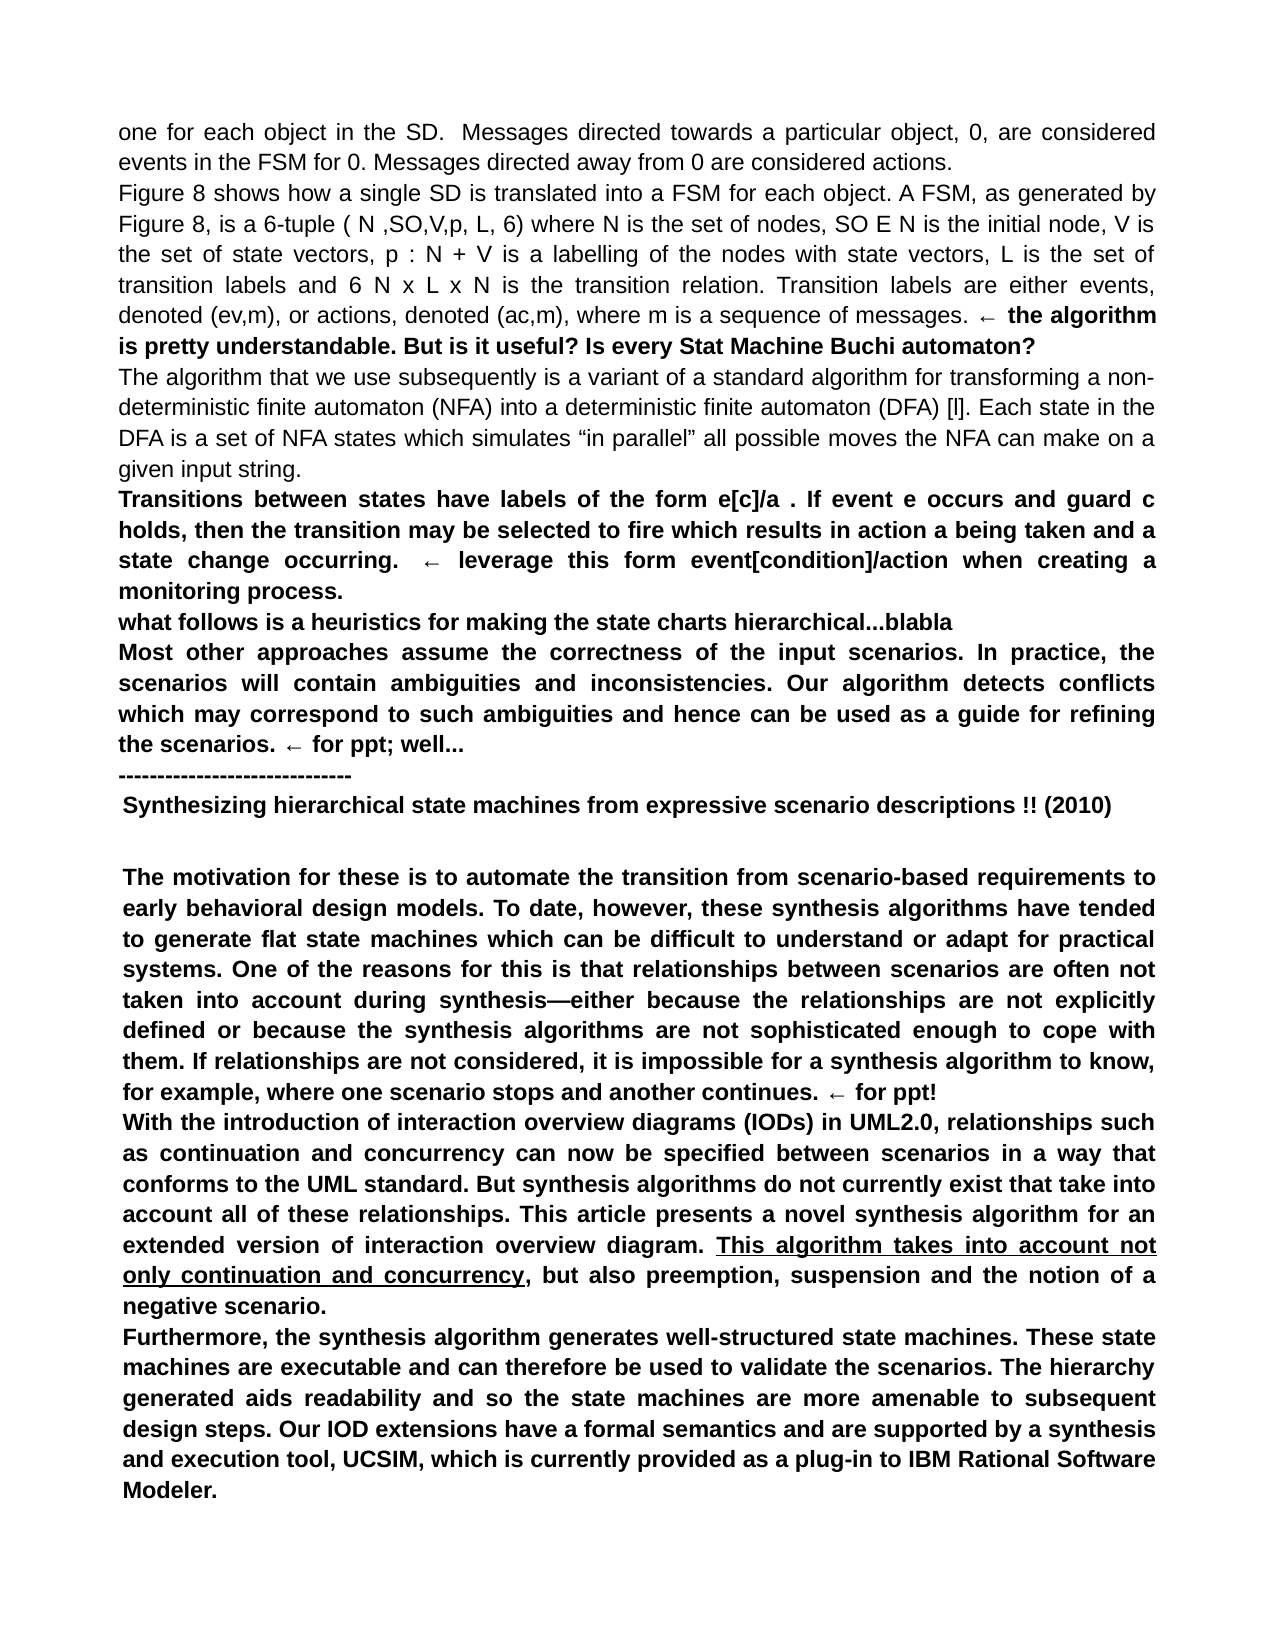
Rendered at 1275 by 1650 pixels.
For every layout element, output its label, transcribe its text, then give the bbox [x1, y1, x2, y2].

text what follows is a heuristics for making the state charts hierarchical...blabla [118, 608, 1157, 635]
text Figure 8 shows how a single SD is translated into a FSM for each object. A FSM, as generated by Figure 8, is a 6-tuple ( N ,SO,V,p, L, 6) where N is the set of nodes, SO E N is the initial node, V is the set of state vectors, p : N + V is a labelling of the nodes with state vectors, L is the set of transition labels and 6 N x L x N is the transition relation. Transition labels are either events, denoted (ev,m), or actions, denoted (ac,m), where m is a sequence of messages. ← the algorithm is pretty understandable. But is it useful? Is every Stat Machine Buchi automaton? [118, 179, 1157, 359]
text Furthermore, the synthesis algorithm generates well-structured state machines. These state machines are executable and can therefore be used to validate the scenarios. The hierarchy generated aids readability and so the state machines are more amenable to subsequent design steps. Our IOD extensions have a formal semantics and are supported by a synthesis and execution tool, UCSIM, which is currently provided as a plug-in to IBM Rational Software Modeler. [122, 1323, 1157, 1503]
text Synthesizing hierarchical state machines from expressive scenario descriptions !! (2010) [122, 792, 1157, 819]
text The motivation for these is to automate the transition from scenario-based requirements to early behavioral design models. To date, however, these synthesis algorithms have tended to generate flat state machines which can be difficult to understand or adapt for practical systems. One of the reasons for this is that relationships between scenarios are often not taken into account during synthesis—either because the relationships are not explicitly defined or because the synthesis algorithms are not sophisticated enough to cope with them. If relationships are not considered, it is impossible for a synthesis algorithm to know, for example, where one scenario stops and another continues. ← for ppt! [122, 864, 1157, 1105]
text The algorithm that we use subsequently is a variant of a standard algorithm for transforming a non-deterministic finite automaton (NFA) into a deterministic finite automaton (DFA) [l]. Each state in the DFA is a set of NFA states which simulates “in parallel” all possible moves the NFA can make on a given input string. [118, 363, 1157, 482]
text Transitions between states have labels of the form e[c]/a . If event e occurs and guard c holds, then the transition may be selected to fire which results in action a being taken and a state change occurring. ← leverage this form event[condition]/action when creating a monitoring process. [118, 486, 1157, 604]
text With the introduction of interaction overview diagrams (IODs) in UML2.0, relationships such as continuation and concurrency can now be specified between scenarios in a way that conforms to the UML standard. But synthesis algorithms do not currently exist that take into account all of these relationships. This article presents a novel synthesis algorithm for an extended version of interaction overview diagram. This algorithm takes into account not only continuation and concurrency, but also preemption, suspension and the notion of a negative scenario. [122, 1109, 1157, 1319]
text one for each object in the SD. Messages directed towards a particular object, 0, are considered events in the FSM for 0. Messages directed away from 0 are considered actions. [118, 118, 1157, 176]
text Most other approaches assume the correctness of the input scenarios. In practice, the scenarios will contain ambiguities and inconsistencies. Our algorithm detects conflicts which may correspond to such ambiguities and hence can be used as a guide for refining the scenarios. ← for ppt; well... [118, 639, 1157, 757]
text ------------------------------ [118, 761, 1157, 788]
